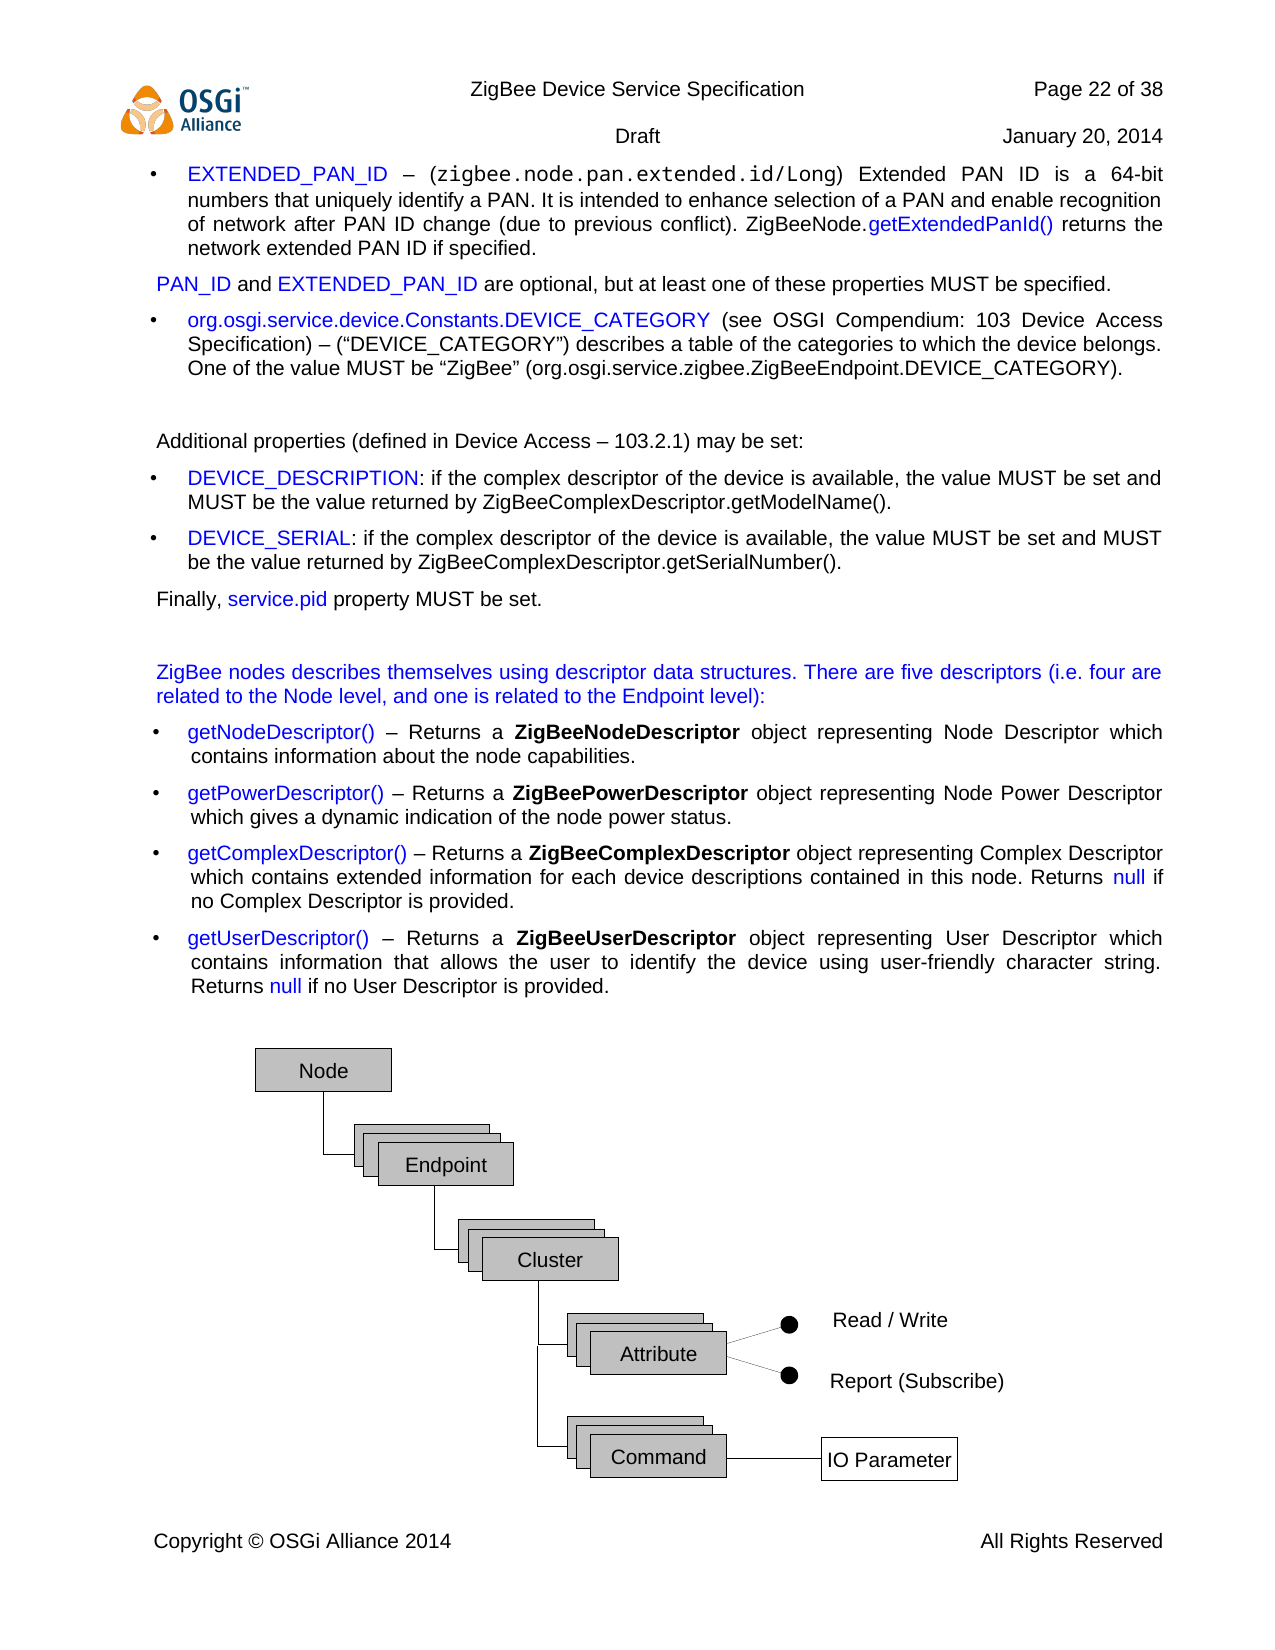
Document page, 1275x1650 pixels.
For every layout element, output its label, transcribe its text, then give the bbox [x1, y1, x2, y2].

text Finally, service.pid property MUST be set. [156, 587, 1163, 611]
list getComplexDescriptor() – Returns a ZigBeeComplexDescriptor object representing Complex Descriptor which contains extended information for each device descriptions contained in this node. Returns null if no Complex Descriptor is provided. [152, 841, 1163, 913]
list EXTENDED_PAN_ID – (zigbee.node.pan.extended.id/Long) Extended PAN ID is a 64-bit numbers that uniquely identify a PAN. It is intended to enhance selection of a PAN and enable recognition of network after PAN ID change (due to previous conflict). ZigBeeNode.getExtendedPanId() returns the network extended PAN ID if specified. [150, 159, 1163, 259]
list getPowerDescriptor() – Returns a ZigBeePowerDescriptor object representing Node Power Descriptor which gives a dynamic indication of the node power status. [152, 781, 1163, 828]
list getUserDescriptor() – Returns a ZigBeeUserDescriptor object representing User Descriptor which contains information that allows the user to identify the device using user-friendly character string. Returns null if no User Descriptor is provided. [152, 926, 1163, 997]
list org.osgi.service.device.Constants.DEVICE_CATEGORY (see OSGI Compendium: 103 Device Access Specification) – (“DEVICE_CATEGORY”) describes a table of the categories to which the device belongs. One of the value MUST be “ZigBee” (org.osgi.service.zigbee.ZigBeeEndpoint.DEVICE_CATEGORY). [150, 308, 1163, 380]
text Additional properties (defined in Device Access – 103.2.1) may be set: [156, 429, 1163, 453]
list getNodeDescriptor() – Returns a ZigBeeNodeDescriptor object representing Node Descriptor which contains information about the node capabilities. [152, 720, 1163, 768]
list DEVICE_SERIAL: if the complex descriptor of the device is available, the value MUST be set and MUST be the value returned by ZigBeeComplexDescriptor.getSerialNumber(). [150, 526, 1163, 574]
list DEVICE_DESCRIPTION: if the complex descriptor of the device is available, the value MUST be set and MUST be the value returned by ZigBeeComplexDescriptor.getModelName(). [150, 466, 1163, 514]
picture [113, 78, 257, 142]
